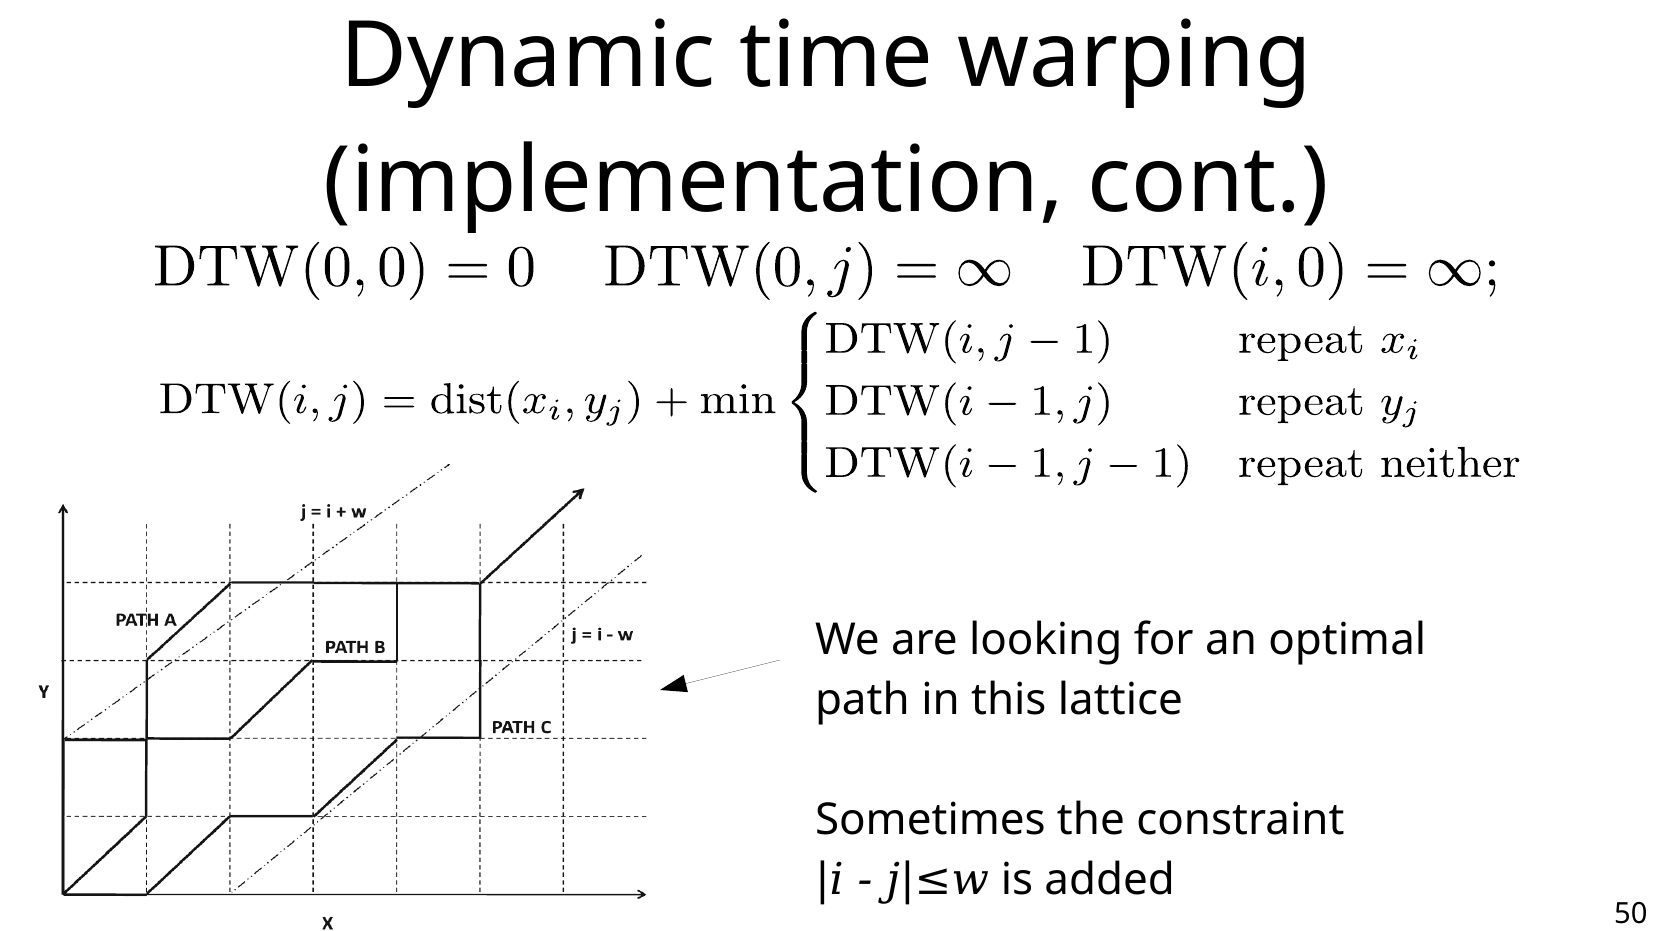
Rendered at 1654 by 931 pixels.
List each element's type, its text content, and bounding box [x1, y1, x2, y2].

title Dynamic time warping (implementation, cont.) [82, 1, 1571, 226]
list We are looking for an optimal path in this lattice Sometimes the constraint |i - j|≤w is added [768, 607, 1459, 909]
text_box [158, 311, 1521, 493]
text_box [153, 241, 1501, 301]
picture [17, 464, 661, 931]
